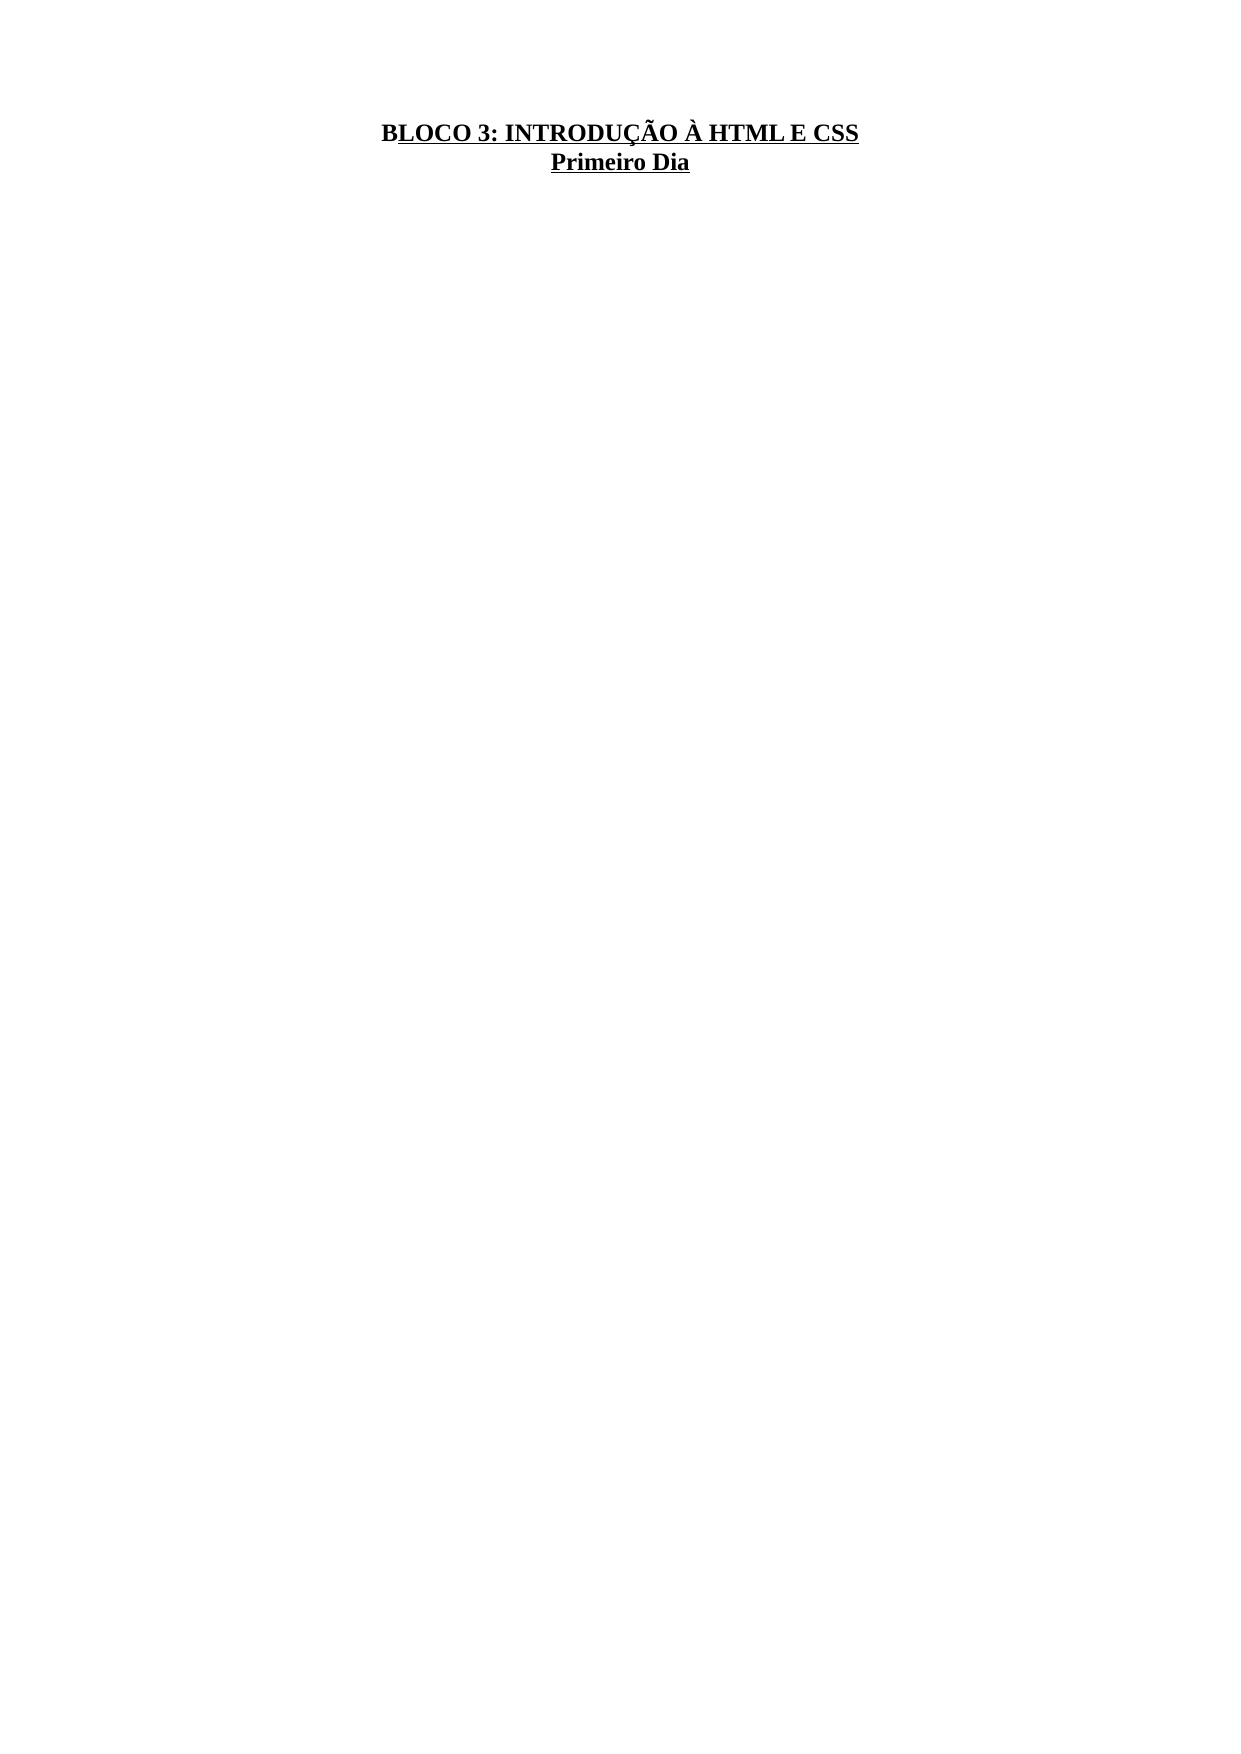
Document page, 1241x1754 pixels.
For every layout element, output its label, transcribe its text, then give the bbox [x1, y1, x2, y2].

text Primeiro Dia [118, 147, 1122, 176]
text BLOCO 3: INTRODUÇÃO À HTML E CSS [118, 118, 1122, 147]
